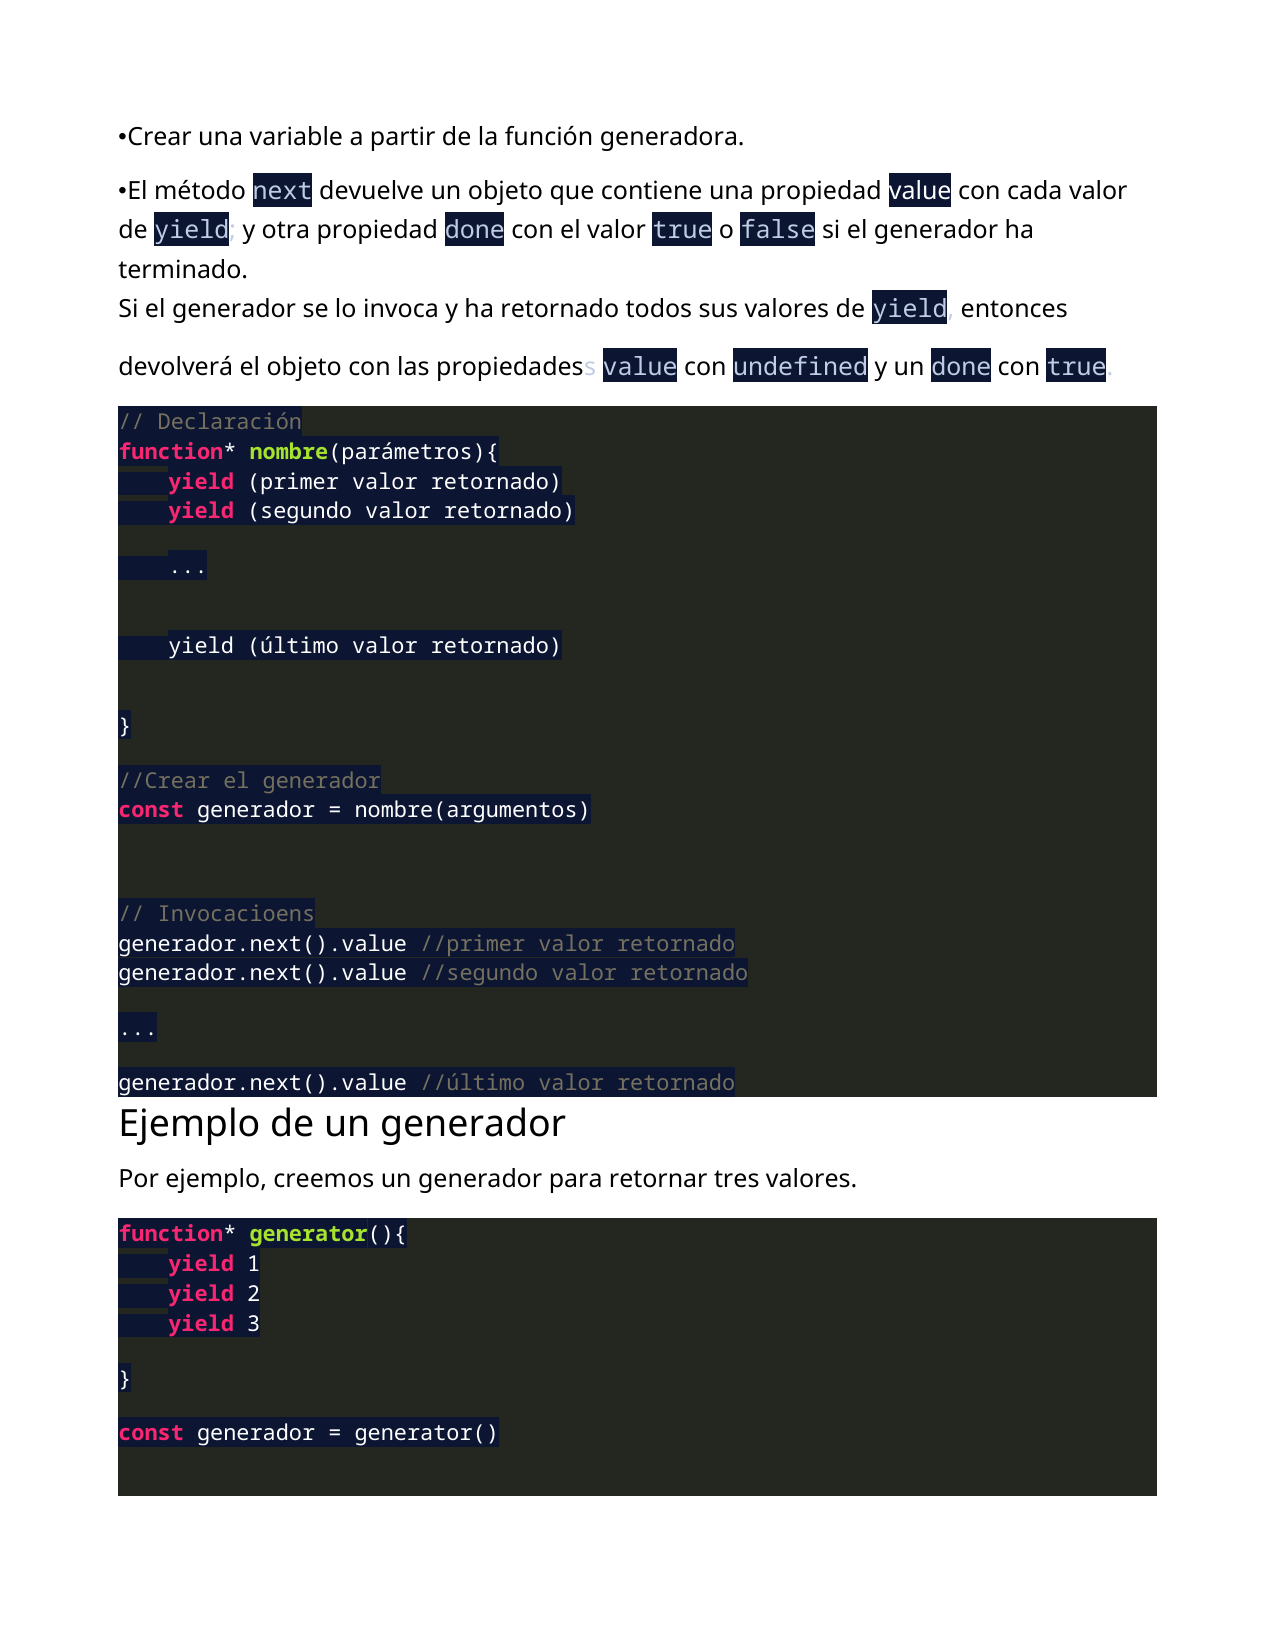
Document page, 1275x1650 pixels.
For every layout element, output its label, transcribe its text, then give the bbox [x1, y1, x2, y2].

text // Declaración [118, 406, 1157, 436]
text // Invocacioens [118, 898, 1157, 928]
text } [118, 1362, 1157, 1392]
text generador.next().value //segundo valor retornado [118, 957, 1157, 987]
text yield (último valor retornado) [118, 630, 1157, 660]
text //Crear el generador [118, 764, 1157, 794]
text generador.next().value //último valor retornado [118, 1067, 1157, 1097]
text const generador = nombre(argumentos) [118, 794, 1157, 824]
text } [118, 710, 1157, 739]
subtitle Ejemplo de un generador [118, 1097, 1157, 1148]
list El método next devuelve un objeto que contiene una propiedad value con cada valor de yield; y otra propiedad done con el valor true o false si el generador ha terminado. [118, 173, 1157, 285]
text Por ejemplo, creemos un generador para retornar tres valores. [118, 1161, 1157, 1194]
text yield (segundo valor retornado) [118, 495, 1157, 525]
text const generador = generator() [118, 1417, 1157, 1447]
text yield 2 [118, 1278, 1157, 1308]
text yield (primer valor retornado) [118, 466, 1157, 495]
text yield 3 [118, 1308, 1157, 1337]
text Si el generador se lo invoca y ha retornado todos sus valores de yield, entonces devolverá el objeto con las propiedadess value con undefined y un done con true. [118, 290, 1157, 382]
text ... [118, 550, 1157, 580]
text yield 1 [118, 1248, 1157, 1278]
list Crear una variable a partir de la función generadora. [118, 118, 1157, 152]
text function* generator(){ [118, 1218, 1157, 1248]
text generador.next().value //primer valor retornado [118, 928, 1157, 957]
text function* nombre(parámetros){ [118, 436, 1157, 466]
text ... [118, 1012, 1157, 1042]
